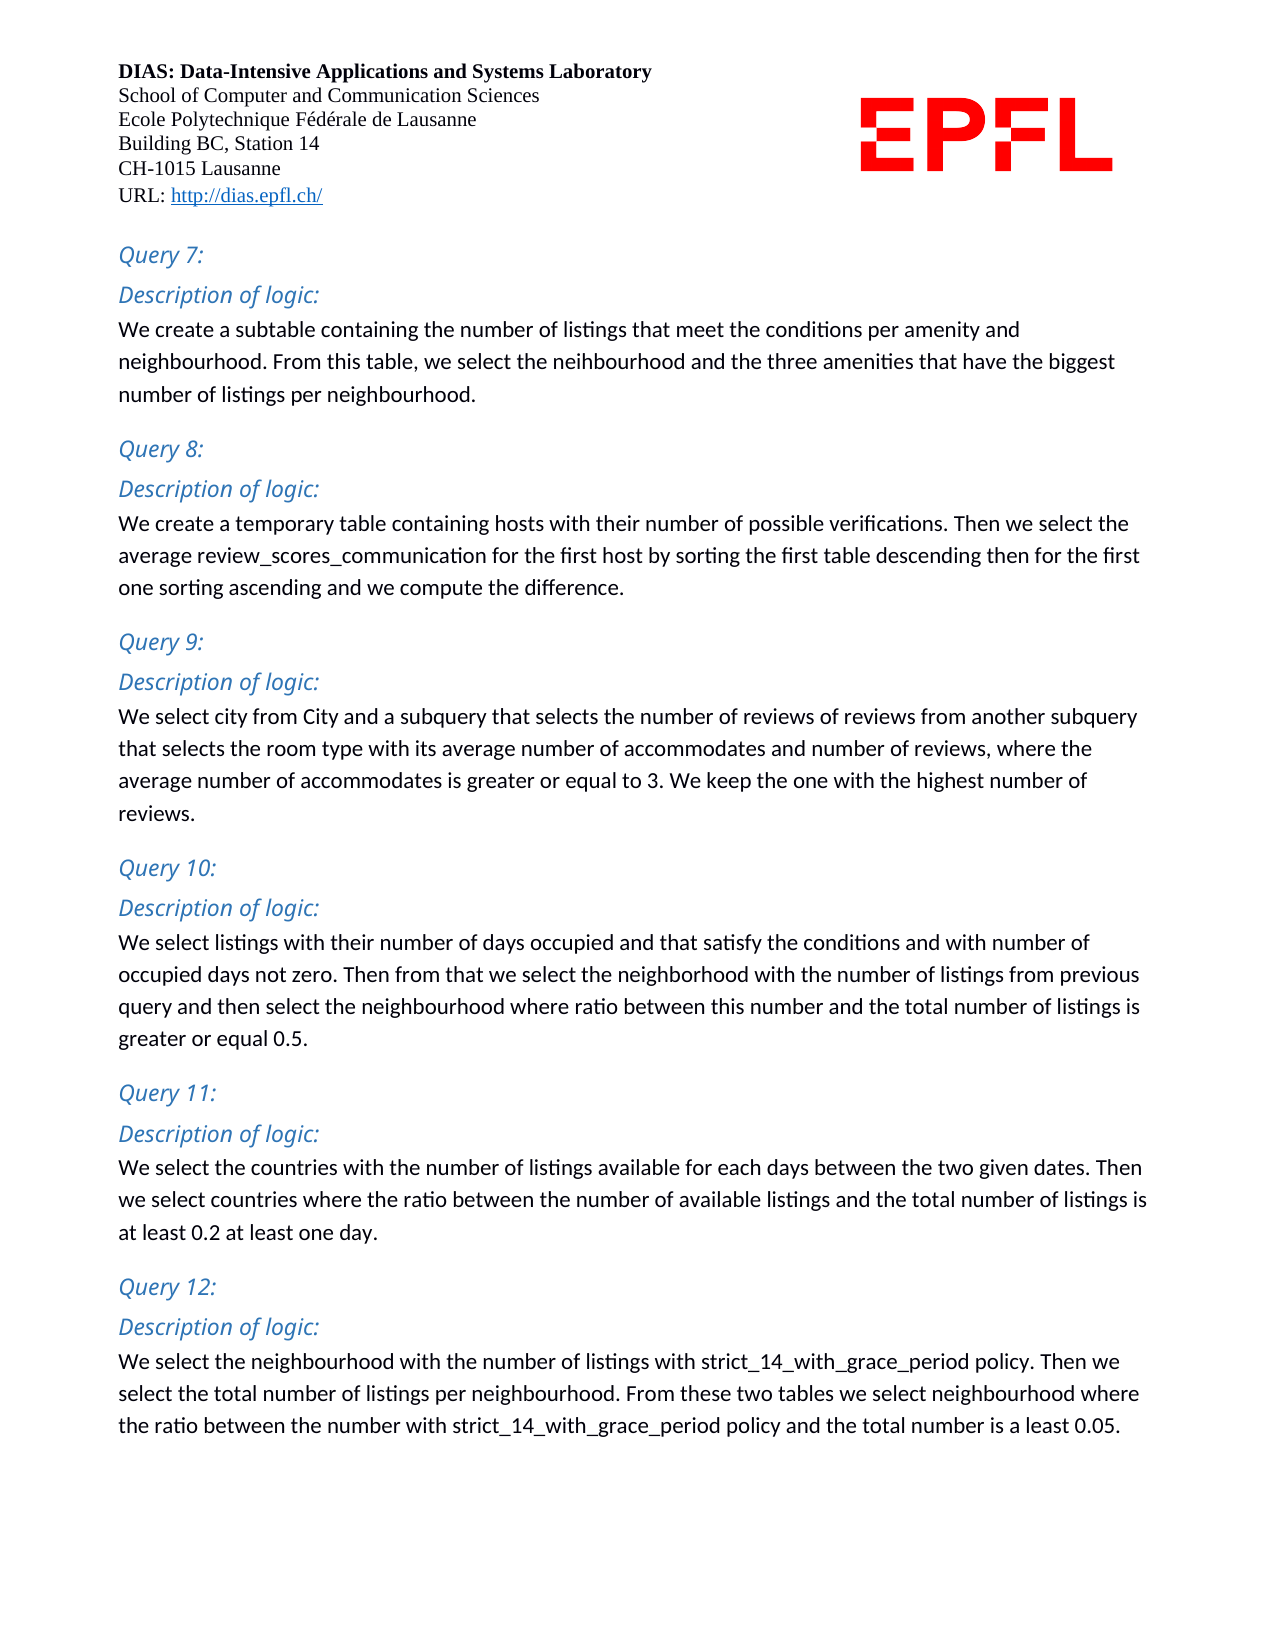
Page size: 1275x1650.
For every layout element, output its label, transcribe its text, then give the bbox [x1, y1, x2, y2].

subtitle Description of logic: [118, 666, 1157, 697]
subtitle Description of logic: [118, 1117, 1157, 1149]
subtitle Query 12: [118, 1271, 1157, 1302]
subtitle Query 9: [118, 626, 1157, 657]
picture [829, 67, 1143, 203]
subtitle Description of logic: [118, 1311, 1157, 1342]
subtitle Description of logic: [118, 473, 1157, 504]
subtitle Query 11: [118, 1077, 1157, 1109]
subtitle Description of logic: [118, 279, 1157, 311]
text We select the countries with the number of listings available for each days between the two given dates. Then we select countries where the ratio between the number of available listings and the total number of listings is at least 0.2 at least one day. [118, 1153, 1157, 1246]
subtitle Query 8: [118, 433, 1157, 464]
subtitle Description of logic: [118, 892, 1157, 923]
text We create a temporary table containing hosts with their number of possible verifications. Then we select the average review_scores_communication for the first host by sorting the first table descending then for the first one sorting ascending and we compute the difference. [118, 509, 1157, 601]
text We select listings with their number of days occupied and that satisfy the conditions and with number of occupied days not zero. Then from that we select the neighborhood with the number of listings from previous query and then select the neighbourhood where ratio between this number and the total number of listings is greater or equal 0.5. [118, 928, 1157, 1052]
subtitle Query 10: [118, 852, 1157, 883]
text We select the neighbourhood with the number of listings with strict_14_with_grace_period policy. Then we select the total number of listings per neighbourhood. From these two tables we select neighbourhood where the ratio between the number with strict_14_with_grace_period policy and the total number is a least 0.05. [118, 1347, 1157, 1439]
subtitle Query 7: [118, 239, 1157, 271]
text We create a subtable containing the number of listings that meet the conditions per amenity and neighbourhood. From this table, we select the neihbourhood and the three amenities that have the biggest number of listings per neighbourhood. [118, 315, 1157, 408]
text We select city from City and a subquery that selects the number of reviews of reviews from another subquery that selects the room type with its average number of accommodates and number of reviews, where the average number of accommodates is greater or equal to 3. We keep the one with the highest number of reviews. [118, 702, 1157, 827]
